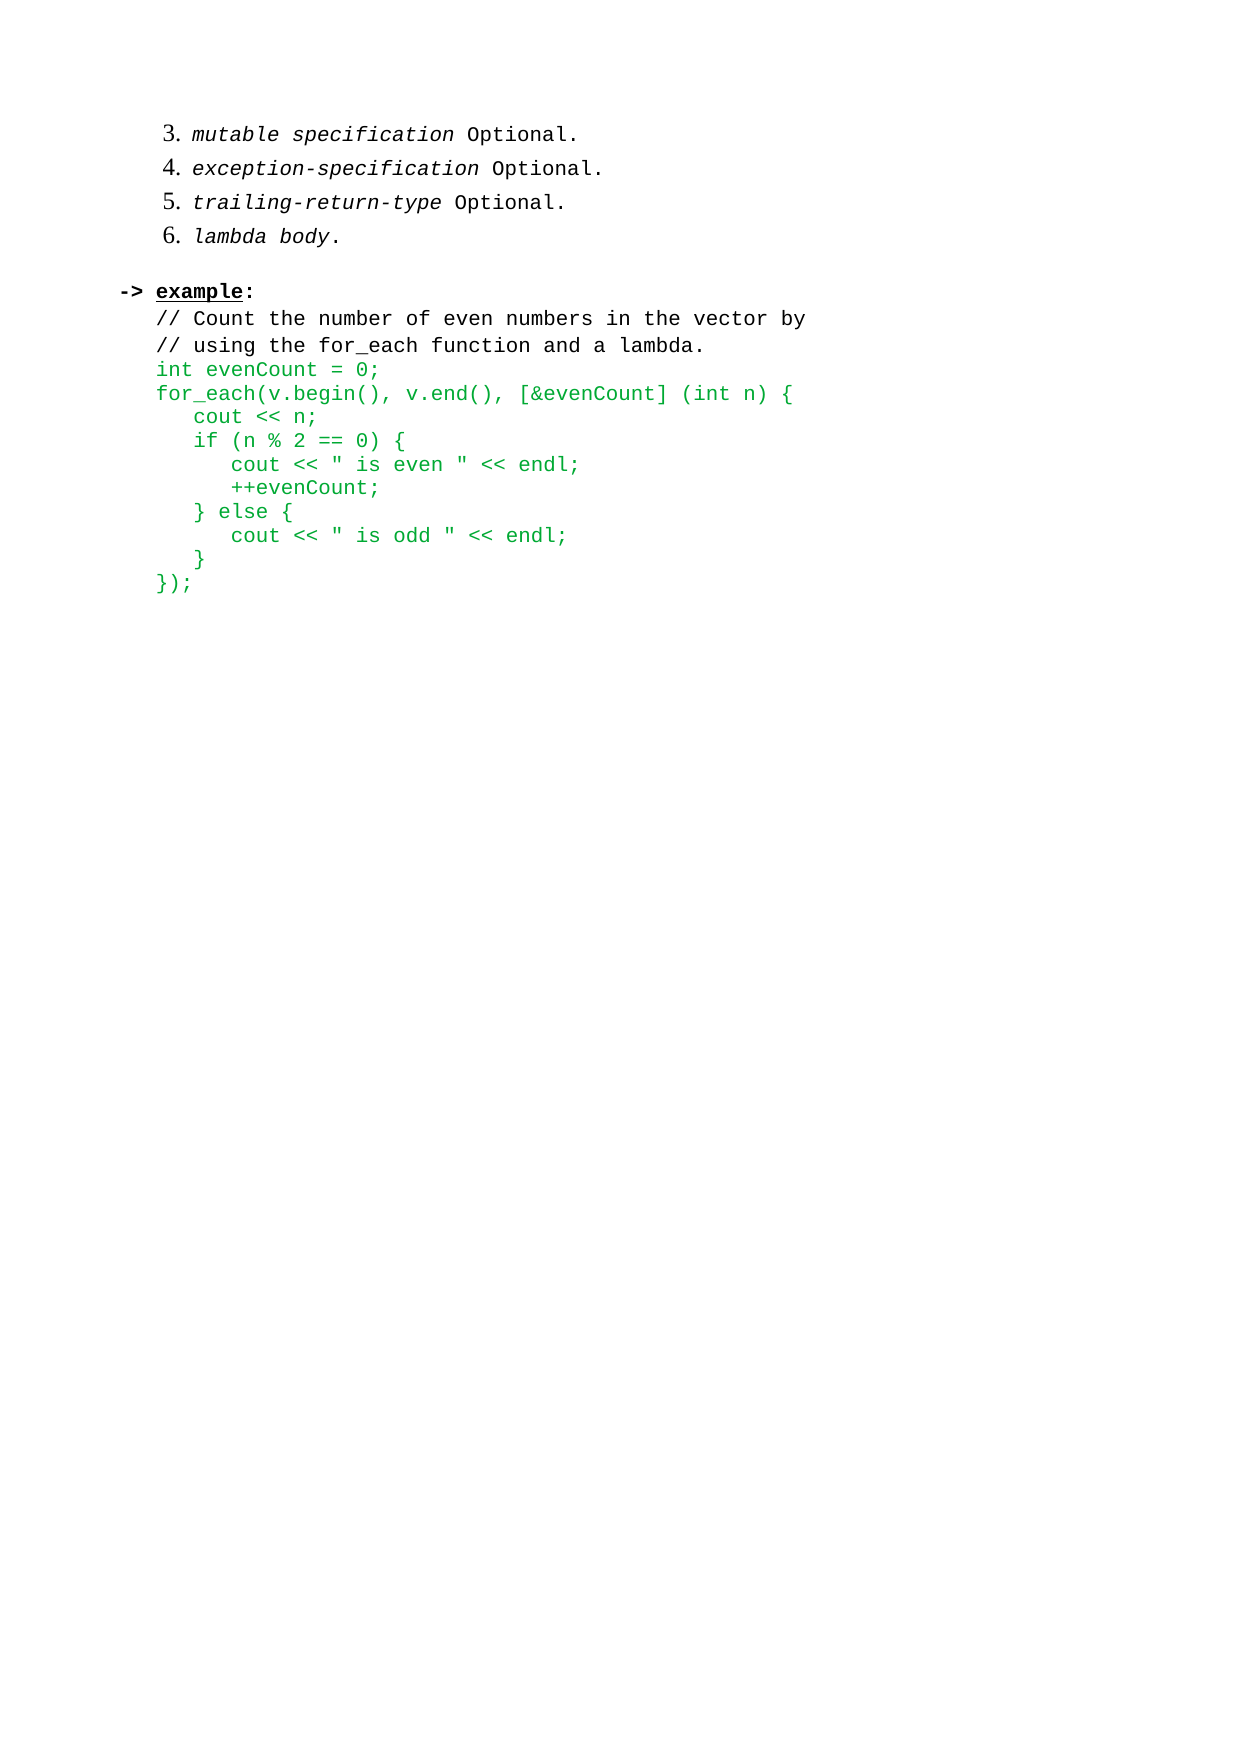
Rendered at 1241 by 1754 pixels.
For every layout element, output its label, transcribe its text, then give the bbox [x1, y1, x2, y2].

list mutable specification Optional. [162, 118, 1122, 148]
text int evenCount = 0; [118, 359, 1122, 383]
text // using the for_each function and a lambda. [118, 336, 1122, 359]
text cout << " is even " << endl; [118, 454, 1122, 477]
list trailing-return-type Optional. [162, 186, 1122, 216]
text cout << n; [118, 406, 1122, 430]
text if (n % 2 == 0) { [118, 430, 1122, 454]
text ++evenCount; [118, 477, 1122, 501]
list exception-specification Optional. [162, 152, 1122, 182]
list lambda body. [162, 220, 1122, 249]
text -> example: [118, 281, 1122, 305]
text } [118, 548, 1122, 572]
text // Count the number of even numbers in the vector by [118, 308, 1122, 332]
text } else { [118, 501, 1122, 525]
text for_each(v.begin(), v.end(), [&evenCount] (int n) { [118, 383, 1122, 406]
text }); [118, 572, 1122, 596]
text cout << " is odd " << endl; [118, 525, 1122, 548]
